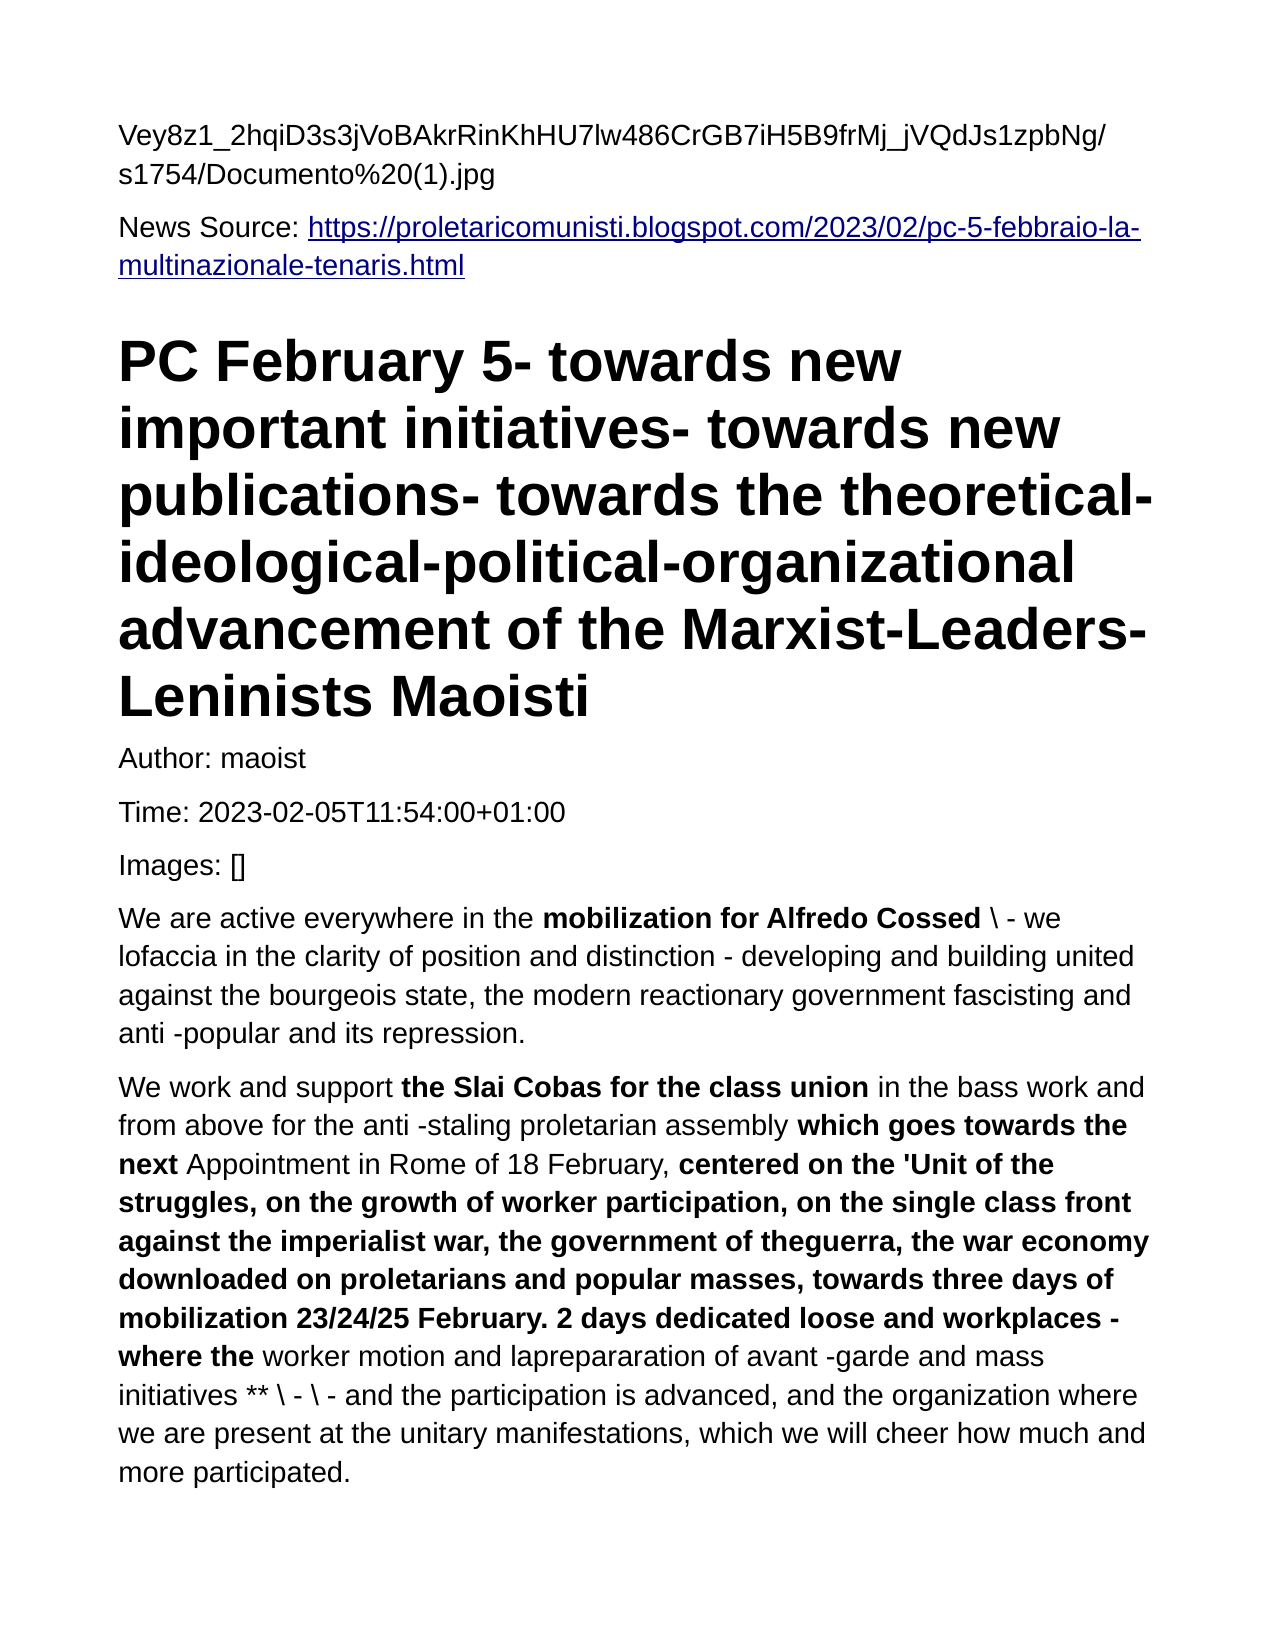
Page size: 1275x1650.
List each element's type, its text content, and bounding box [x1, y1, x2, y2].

text We work and support the Slai Cobas for the class union in the bass work and from above for the anti -staling proletarian assembly which goes towards the next Appointment in Rome of 18 February, centered on the 'Unit of the struggles, on the growth of worker participation, on the single class front against the imperialist war, the government of theguerra, the war economy downloaded on proletarians and popular masses, towards three days of mobilization 23/24/25 February. 2 days dedicated loose and workplaces - where the worker motion and laprepararation of avant -garde and mass initiatives ** \ - \ - and the participation is advanced, and the organization where we are present at the unitary manifestations, which we will cheer how much and more participated. [118, 1069, 1157, 1488]
subtitle PC February 5- towards new important initiatives- towards new publications- towards the theoretical-ideological-political-organizational advancement of the Marxist-Leaders-Leninists Maoisti [118, 326, 1157, 729]
text Author: maoist [118, 741, 1157, 775]
text Time: 2023-02-05T11:54:00+01:00 [118, 794, 1157, 828]
text Images: [] [118, 848, 1157, 881]
text We are active everywhere in the mobilization for Alfredo Cossed \ - we lofaccia in the clarity of position and distinction - developing and building united against the bourgeois state, the modern reactionary government fascisting and anti -popular and its repression. [118, 901, 1157, 1050]
text News Source: https://proletaricomunisti.blogspot.com/2023/02/pc-5-febbraio-la-multinazionale-tenaris.html [118, 210, 1157, 282]
text Vey8z1_2hqiD3s3jVoBAkrRinKhHU7lw486CrGB7iH5B9frMj_jVQdJs1zpbNg/s1754/Documento%20(1).jpg [118, 118, 1157, 190]
